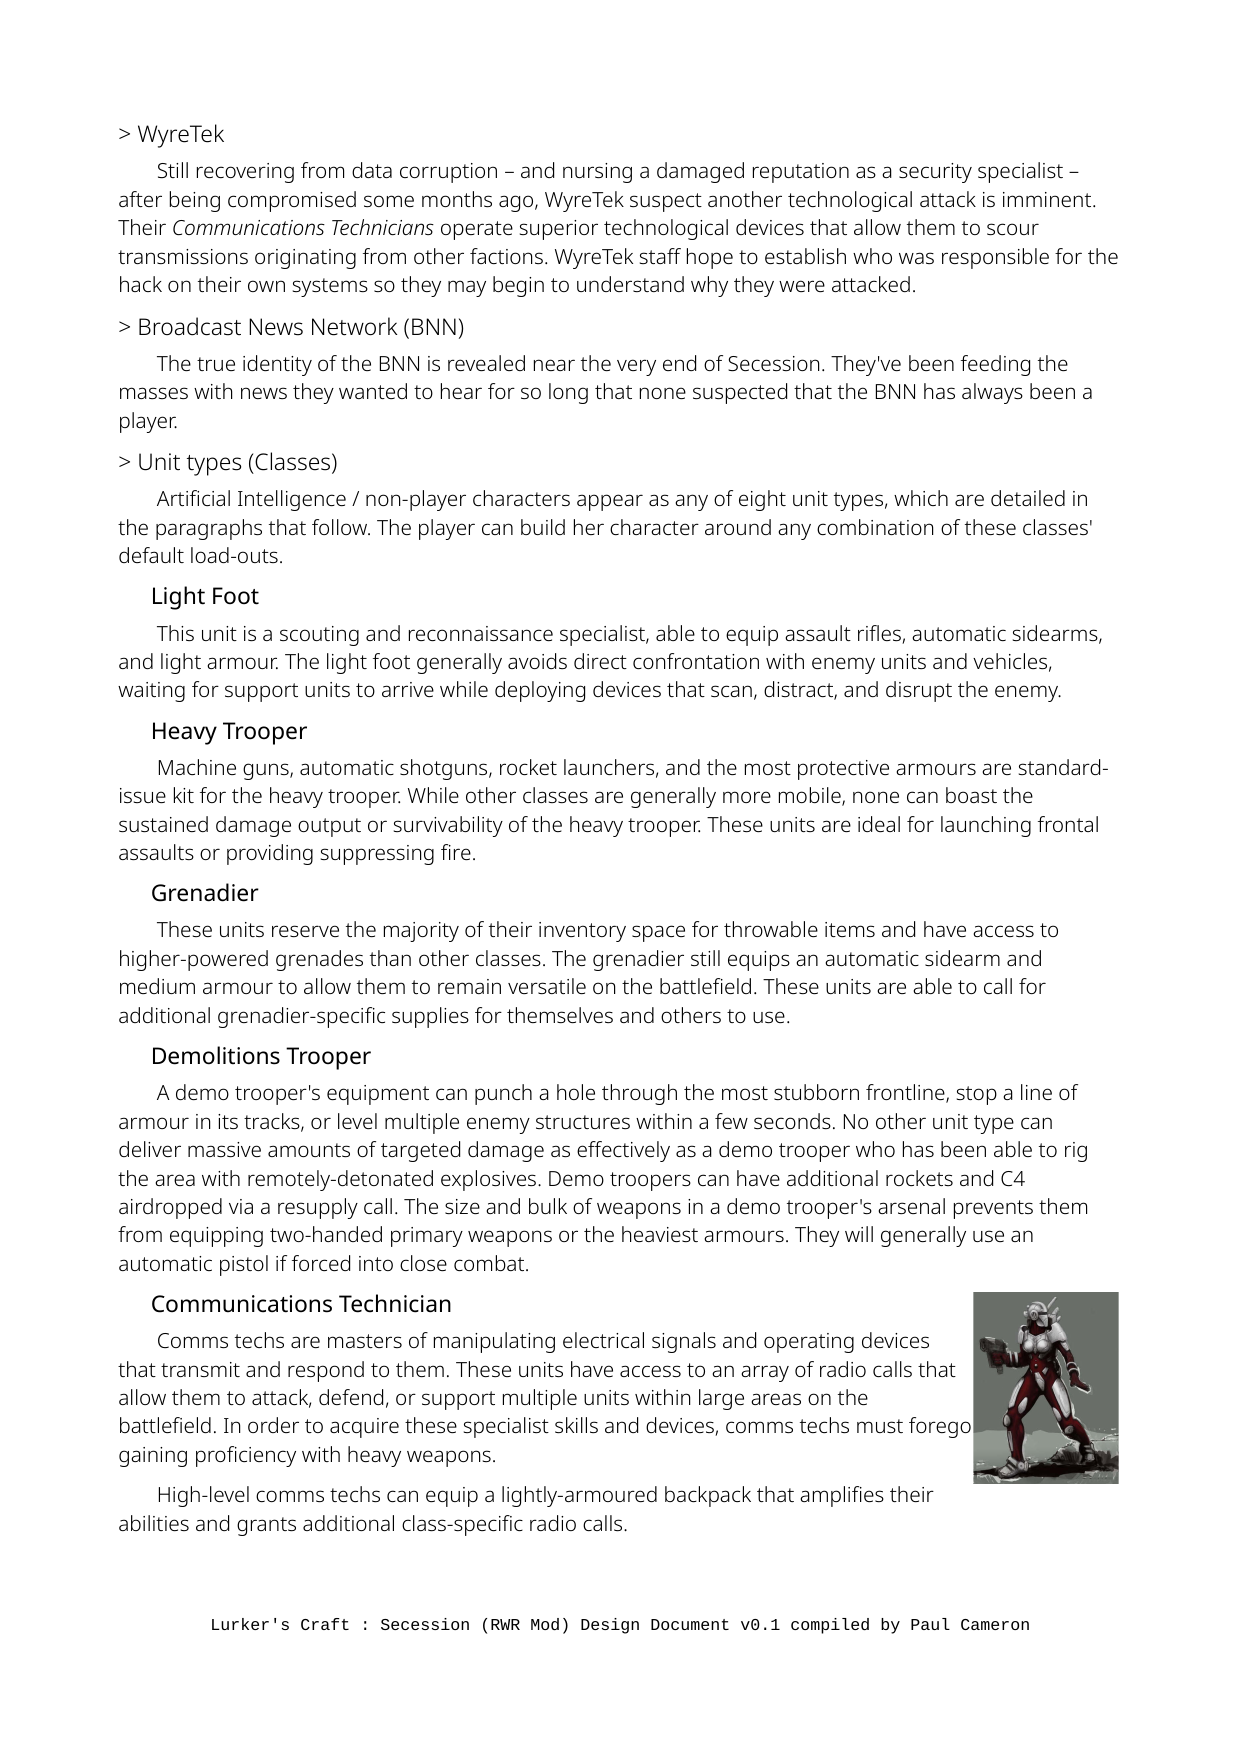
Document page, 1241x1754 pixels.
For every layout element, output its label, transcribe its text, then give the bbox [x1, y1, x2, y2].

subtitle Light Foot [142, 580, 1122, 612]
subtitle Grenadier [142, 877, 1122, 908]
text Comms techs are masters of manipulating electrical signals and operating devices that transmit and respond to them. These units have access to an array of radio calls that allow them to attack, defend, or support multiple units within large areas on the battlefield. In order to acquire these specialist skills and devices, comms techs must forego gaining proficiency with heavy weapons. [118, 1326, 973, 1468]
text Artificial Intelligence / non-player characters appear as any of eight unit types, which are detailed in the paragraphs that follow. The player can build her character around any combination of these classes' default load-outs. [118, 484, 1122, 570]
picture [973, 1292, 1119, 1484]
text This unit is a scouting and reconnaissance specialist, able to equip assault rifles, automatic sidearms, and light armour. The light foot generally avoids direct confrontation with enemy units and vehicles, waiting for support units to arrive while deploying devices that scan, distract, and disrupt the enemy. [118, 619, 1122, 704]
subtitle > WyreTek [118, 118, 1122, 149]
text Still recovering from data corruption – and nursing a damaged reputation as a security specialist – after being compromised some months ago, WyreTek suspect another technological attack is imminent. Their Communications Technicians operate superior technological devices that allow them to scour transmissions originating from other factions. WyreTek staff hope to establish who was responsible for the hack on their own systems so they may begin to understand why they were attacked. [118, 156, 1122, 299]
subtitle > Unit types (Classes) [118, 446, 1122, 477]
text The true identity of the BNN is revealed near the very end of Secession. They've been feeding the masses with news they wanted to hear for so long that none suspected that the BNN has always been a player. [118, 349, 1122, 434]
subtitle Communications Technician [142, 1288, 1122, 1319]
text High-level comms techs can equip a lightly-armoured backpack that amplifies their abilities and grants additional class-specific radio calls. [118, 1480, 1122, 1537]
subtitle > Broadcast News Network (BNN) [118, 311, 1122, 342]
subtitle Demolitions Trooper [142, 1040, 1122, 1071]
text Machine guns, automatic shotguns, rocket launchers, and the most protective armours are standard-issue kit for the heavy trooper. While other classes are generally more mobile, none can boast the sustained damage output or survivability of the heavy trooper. These units are ideal for launching frontal assaults or providing suppressing fire. [118, 753, 1122, 867]
subtitle Heavy Trooper [142, 714, 1122, 746]
text These units reserve the majority of their inventory space for throwable items and have access to higher-powered grenades than other classes. The grenadier still equips an automatic sidearm and medium armour to allow them to remain versatile on the battlefield. These units are able to call for additional grenadier-specific supplies for themselves and others to use. [118, 916, 1122, 1029]
text A demo trooper's equipment can punch a hole through the most stubborn frontline, stop a line of armour in its tracks, or level multiple enemy structures within a few seconds. No other unit type can deliver massive amounts of targeted damage as effectively as a demo trooper who has been able to rig the area with remotely-detonated explosives. Demo troopers can have additional rockets and C4 airdropped via a resupply call. The size and bulk of weapons in a demo trooper's arsenal prevents them from equipping two-handed primary weapons or the heaviest armours. They will generally use an automatic pistol if forced into close combat. [118, 1078, 1122, 1277]
